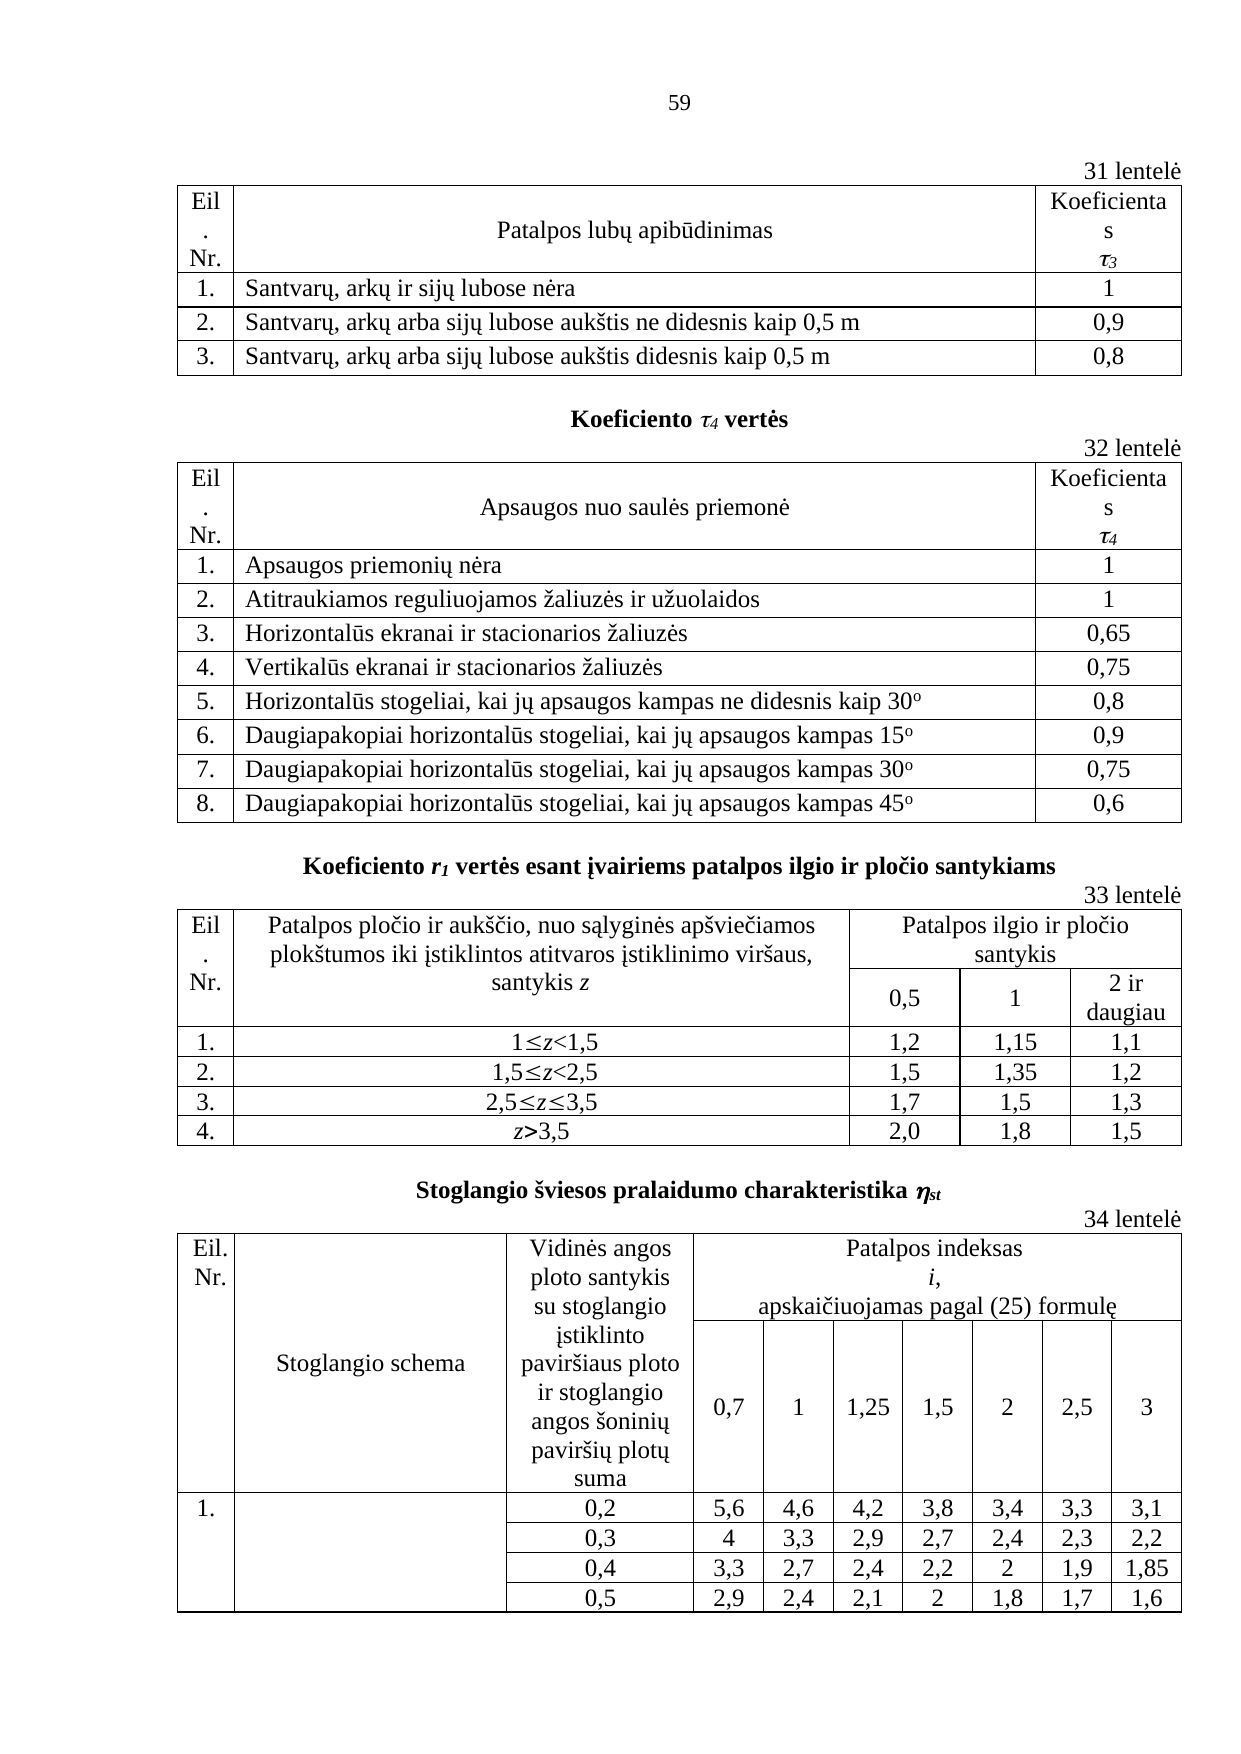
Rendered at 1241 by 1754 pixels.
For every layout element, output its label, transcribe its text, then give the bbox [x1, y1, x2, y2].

table_cell 4,6 [764, 1493, 833, 1522]
table_cell Daugiapakopiai horizontalūs stogeliai, kai jų apsaugos kampas 30o [234, 755, 1035, 787]
table_cell 1,7 [850, 1087, 959, 1115]
table_cell 2,5z3,5 [234, 1087, 849, 1115]
table_cell 2. [178, 308, 233, 340]
table_cell 3 [1112, 1321, 1181, 1492]
table_cell 0,5 [850, 969, 959, 1026]
table_cell 1,3 [1071, 1087, 1181, 1115]
table_cell 2,0 [850, 1116, 959, 1145]
table_header Patalpos lubų apibūdinimas [234, 186, 1035, 272]
table_cell Daugiapakopiai horizontalūs stogeliai, kai jų apsaugos kampas 15o [234, 720, 1035, 753]
table_cell Daugiapakopiai horizontalūs stogeliai, kai jų apsaugos kampas 45o [234, 789, 1035, 822]
table_cell 4 [694, 1523, 763, 1552]
table_cell 1. [178, 273, 233, 306]
table_cell 2,4 [834, 1553, 902, 1582]
table_header Apsaugos nuo saulės priemonė [234, 463, 1035, 549]
table_header Patalpos indeksas i, apskaičiuojamas pagal (25) formulę [694, 1234, 1181, 1320]
table_cell Santvarų, arkų arba sijų lubose aukštis ne didesnis kaip 0,5 m [234, 308, 1035, 340]
table_cell 2 [903, 1583, 972, 1611]
table_cell 1 [1036, 584, 1181, 617]
table_cell 2,9 [694, 1583, 763, 1611]
table_cell 2 ir daugiau [1071, 969, 1181, 1026]
table_cell 1,6 [1112, 1583, 1181, 1611]
table_cell Horizontalūs stogeliai, kai jų apsaugos kampas ne didesnis kaip 30o [234, 686, 1035, 719]
table_header Eil. Nr. [178, 910, 233, 1026]
table_cell Atitraukiamos reguliuojamos žaliuzės ir užuolaidos [234, 584, 1035, 617]
text 33 lentelė [177, 880, 1181, 909]
table_cell [235, 1493, 506, 1611]
table_header Koeficientas 3 [1036, 186, 1181, 272]
table_cell z3,5 [234, 1116, 849, 1145]
table_cell Santvarų, arkų ir sijų lubose nėra [234, 273, 1035, 306]
table_cell 3,3 [1043, 1493, 1111, 1522]
table_cell 7. [178, 755, 233, 787]
table_cell 2 [973, 1321, 1042, 1492]
table_cell 1,5 [903, 1321, 972, 1492]
table_cell 2,4 [973, 1523, 1042, 1552]
table_cell 1,8 [973, 1583, 1042, 1611]
table_cell 2,5 [1043, 1321, 1111, 1492]
table_cell 0,8 [1036, 341, 1181, 374]
table_cell 0,7 [694, 1321, 763, 1492]
table_cell 1 [961, 969, 1070, 1026]
table_cell 1,2 [1071, 1057, 1181, 1086]
table_cell 1,8 [961, 1116, 1070, 1145]
table_cell 2,3 [1043, 1523, 1111, 1552]
table_header Vidinės angos ploto santykis su stoglangio įstiklinto paviršiaus ploto ir stoglangio angos šoninių paviršių plotų suma [507, 1234, 693, 1492]
table_cell 3. [178, 341, 233, 374]
table_cell 0,3 [507, 1523, 693, 1552]
table_cell 1. [178, 1493, 234, 1611]
table_cell 3. [178, 1087, 233, 1115]
table_header Eil. Nr. [178, 186, 233, 272]
text Koeficiento 4 vertės [177, 404, 1181, 433]
table_cell Vertikalūs ekranai ir stacionarios žaliuzės [234, 652, 1035, 685]
table_cell 6. [178, 720, 233, 753]
table_cell 0,75 [1036, 755, 1181, 787]
table_header Patalpos pločio ir aukščio, nuo sąlyginės apšviečiamos plokštumos iki įstiklintos atitvaros įstiklinimo viršaus, santykis z [234, 910, 849, 1026]
table_cell 0,8 [1036, 686, 1181, 719]
table_cell 1 [1036, 550, 1181, 583]
table_cell 3,8 [903, 1493, 972, 1522]
table_cell 1,9 [1043, 1553, 1111, 1582]
table_cell Horizontalūs ekranai ir stacionarios žaliuzės [234, 618, 1035, 651]
table_cell 0,75 [1036, 652, 1181, 685]
table_cell 1,5z<2,5 [234, 1057, 849, 1086]
table_cell 3,3 [764, 1523, 833, 1552]
table_cell 5. [178, 686, 233, 719]
table_cell 1,85 [1112, 1553, 1181, 1582]
table_cell 3,4 [973, 1493, 1042, 1522]
table_cell 3. [178, 618, 233, 651]
table_cell Santvarų, arkų arba sijų lubose aukštis didesnis kaip 0,5 m [234, 341, 1035, 374]
table_cell 4. [178, 1116, 233, 1145]
table_cell 0,6 [1036, 789, 1181, 822]
table_cell 3,3 [694, 1553, 763, 1582]
table_cell 0,9 [1036, 308, 1181, 340]
table_header Patalpos ilgio ir pločio santykis [850, 910, 1181, 967]
text 32 lentelė [177, 433, 1181, 462]
text Koeficiento r1 vertės esant įvairiems patalpos ilgio ir pločio santykiams [177, 851, 1181, 880]
table_header Stoglangio schema [235, 1234, 506, 1492]
table_cell 0,4 [507, 1553, 693, 1582]
table_cell 2,7 [903, 1523, 972, 1552]
table_cell 1,1 [1071, 1027, 1181, 1056]
table_cell 2,1 [834, 1583, 902, 1611]
table_header Koeficientas 4 [1036, 463, 1181, 549]
table_cell 1,2 [850, 1027, 959, 1056]
text Stoglangio šviesos pralaidumo charakteristika st [177, 1175, 1181, 1204]
table_cell Apsaugos priemonių nėra [234, 550, 1035, 583]
table_cell 2,2 [903, 1553, 972, 1582]
table_cell 0,9 [1036, 720, 1181, 753]
table_cell 1. [178, 550, 233, 583]
table_cell 2,4 [764, 1583, 833, 1611]
table_cell 3,1 [1112, 1493, 1181, 1522]
table_cell 1,5 [961, 1087, 1070, 1115]
table_cell 1,25 [834, 1321, 902, 1492]
table_cell 0,65 [1036, 618, 1181, 651]
table_header Eil. Nr. [178, 1234, 234, 1492]
table_cell 1 [764, 1321, 833, 1492]
table_header Eil. Nr. [178, 463, 233, 549]
table_cell 2. [178, 584, 233, 617]
text 34 lentelė [177, 1204, 1181, 1232]
table_cell 1,7 [1043, 1583, 1111, 1611]
table_cell 2,2 [1112, 1523, 1181, 1552]
table_cell 1,35 [961, 1057, 1070, 1086]
table_cell 2 [973, 1553, 1042, 1582]
table_cell 1,5 [850, 1057, 959, 1086]
table_cell 1. [178, 1027, 233, 1056]
table_cell 4. [178, 652, 233, 685]
table_cell 1z<1,5 [234, 1027, 849, 1056]
table_cell 1,15 [961, 1027, 1070, 1056]
table_cell 5,6 [694, 1493, 763, 1522]
table_cell 1,5 [1071, 1116, 1181, 1145]
table_cell 2. [178, 1057, 233, 1086]
table_cell 4,2 [834, 1493, 902, 1522]
table_cell 1 [1036, 273, 1181, 306]
text 31 lentelė [177, 156, 1181, 185]
table_cell 0,2 [507, 1493, 693, 1522]
table_cell 0,5 [507, 1583, 693, 1611]
table_cell 2,9 [834, 1523, 902, 1552]
table_cell 8. [178, 789, 233, 822]
table_cell 2,7 [764, 1553, 833, 1582]
